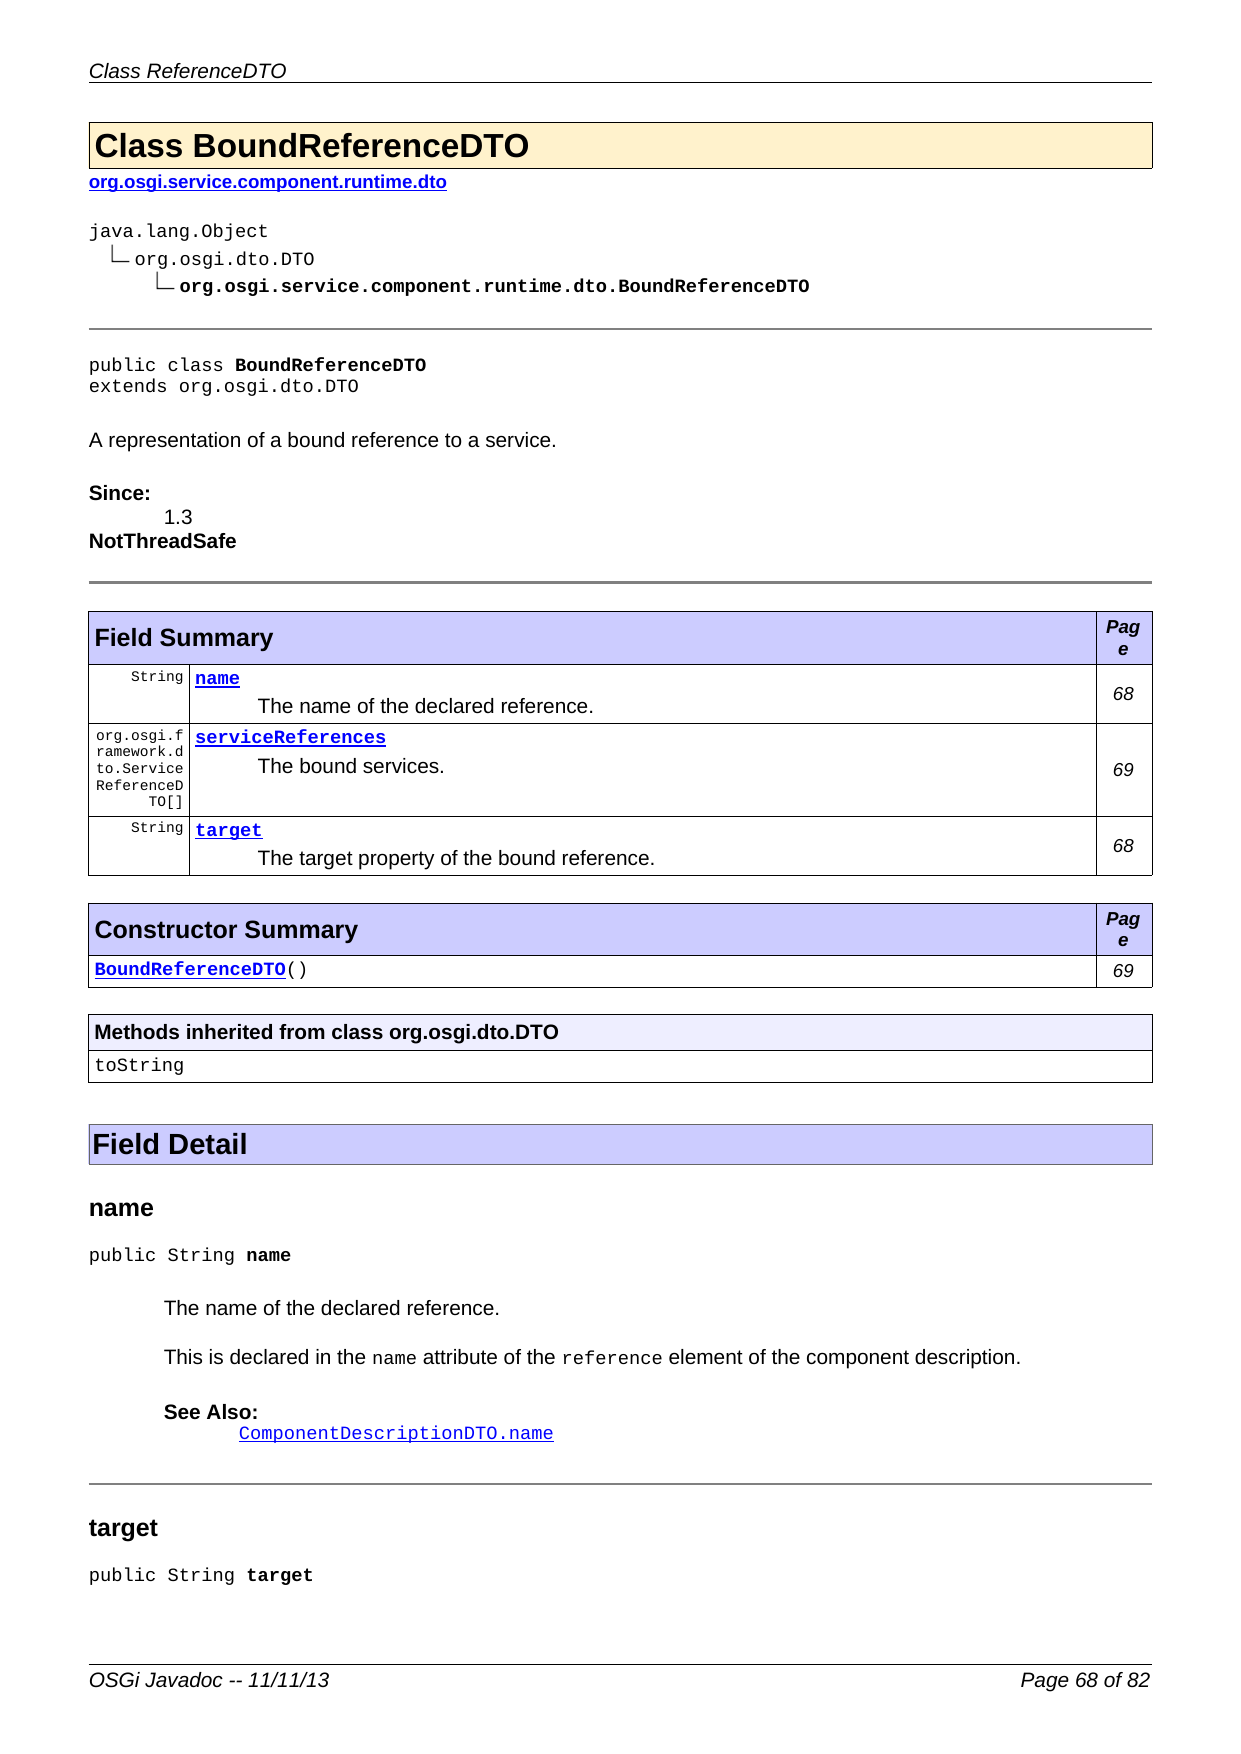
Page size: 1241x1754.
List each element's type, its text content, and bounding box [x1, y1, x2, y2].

table_header Constructor Summary [89, 904, 1096, 955]
table_cell 68 [1097, 665, 1152, 723]
table_cell BoundReferenceDTO() [89, 956, 1096, 987]
table_header Page [1097, 612, 1152, 664]
picture [156, 270, 180, 293]
text org.osgi.service.component.runtime.dto [88, 171, 1152, 193]
text org.osgi.service.component.runtime.dto.BoundReferenceDTO [88, 271, 1152, 298]
text public String name [88, 1246, 1152, 1267]
table_cell 69 [1097, 724, 1152, 816]
text NotThreadSafe [88, 528, 1152, 552]
subtitle name [88, 1193, 1152, 1222]
table_cell String [89, 665, 189, 723]
table_cell toString [89, 1051, 1152, 1082]
text extends org.osgi.dto.DTO [88, 377, 1152, 398]
text org.osgi.dto.DTO [88, 243, 1152, 271]
table_cell 68 [1097, 817, 1152, 875]
table_header Page [1097, 904, 1152, 955]
subtitle Class BoundReferenceDTO [90, 123, 1152, 168]
text ComponentDescriptionDTO.name [238, 1423, 1152, 1445]
text This is declared in the name attribute of the reference element of the component description. [163, 1345, 1152, 1370]
table_cell target The target property of the bound reference. [190, 817, 1096, 875]
text 1.3 [163, 504, 1152, 528]
table_header Methods inherited from class org.osgi.dto.DTO [89, 1015, 1152, 1050]
table_cell String [89, 817, 189, 875]
text See Also: [163, 1399, 1152, 1423]
text public String target [88, 1566, 1152, 1587]
text The name of the declared reference. [163, 1296, 1152, 1320]
subtitle target [88, 1513, 1152, 1542]
text Since: [88, 481, 1152, 504]
table_header Field Summary [89, 612, 1096, 664]
table_cell 69 [1097, 956, 1152, 987]
text java.lang.Object [88, 222, 1152, 243]
subtitle Field Detail [90, 1125, 1152, 1164]
table_cell name The name of the declared reference. [190, 665, 1096, 723]
table_cell serviceReferences The bound services. [190, 724, 1096, 816]
table_cell org.osgi.framework.dto.ServiceReferenceDTO[] [89, 724, 189, 816]
text A representation of a bound reference to a service. [88, 427, 1152, 451]
picture [111, 243, 135, 266]
text public class BoundReferenceDTO [88, 356, 1152, 377]
